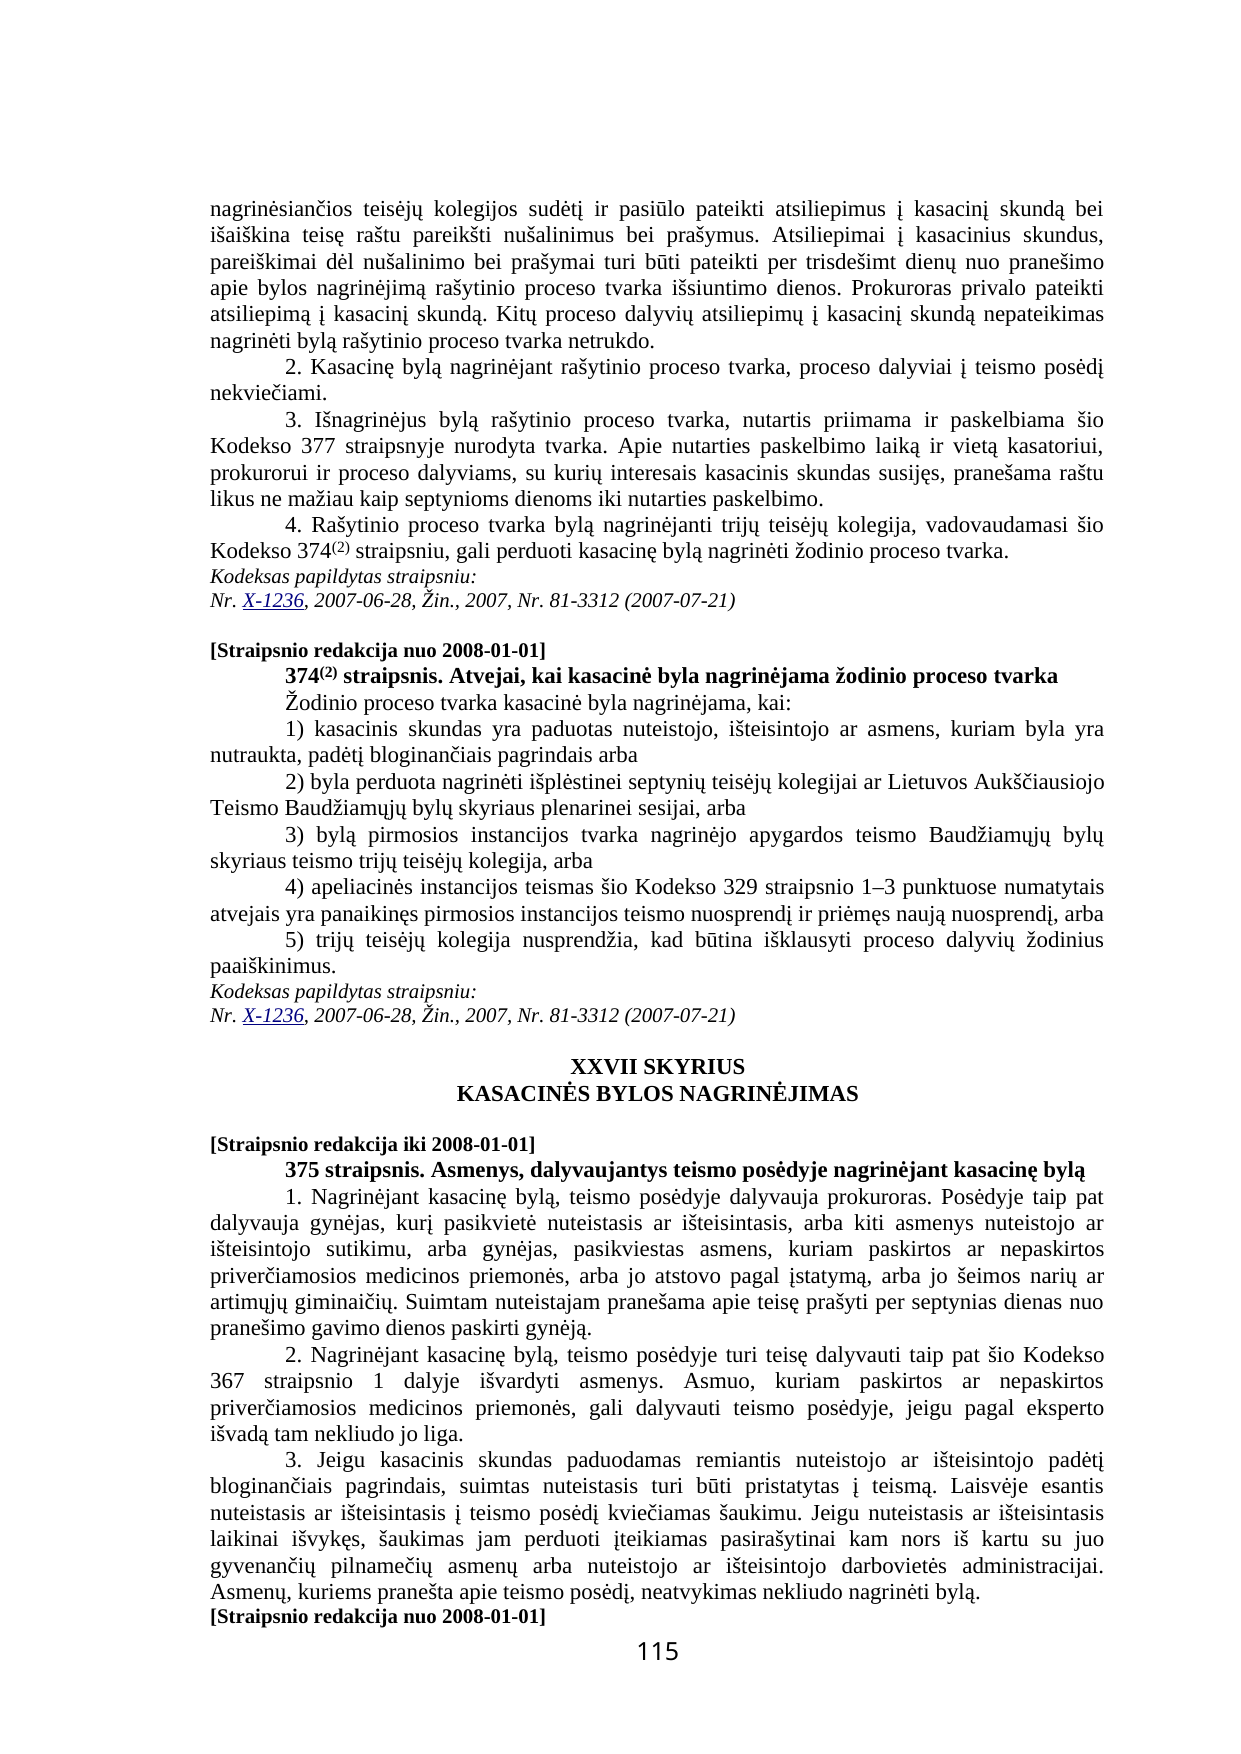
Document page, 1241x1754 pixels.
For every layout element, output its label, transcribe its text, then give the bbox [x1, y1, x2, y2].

text 4) apeliacinės instancijos teismas šio Kodekso 329 straipsnio 1–3 punktuose numatytais atvejais yra panaikinęs pirmosios instancijos teismo nuosprendį ir priėmęs naują nuosprendį, arba [210, 873, 1106, 926]
text 2) byla perduota nagrinėti išplėstinei septynių teisėjų kolegijai ar Lietuvos Aukščiausiojo Teismo Baudžiamųjų bylų skyriaus plenarinei sesijai, arba [210, 768, 1106, 821]
text 3) bylą pirmosios instancijos tvarka nagrinėjo apygardos teismo Baudžiamųjų bylų skyriaus teismo trijų teisėjų kolegija, arba [210, 821, 1106, 873]
text [Straipsnio redakcija nuo 2008-01-01] [210, 1604, 1106, 1628]
text 3. Jeigu kasacinis skundas paduodamas remiantis nuteistojo ar išteisintojo padėtį bloginančiais pagrindais, suimtas nuteistasis turi būti pristatytas į teismą. Laisvėje esantis nuteistasis ar išteisintasis į teismo posėdį kviečiamas šaukimu. Jeigu nuteistasis ar išteisintasis laikinai išvykęs, šaukimas jam perduoti įteikiamas pasirašytinai kam nors iš kartu su juo gyvenančių pilnamečių asmenų arba nuteistojo ar išteisintojo darbovietės administracijai. Asmenų, kuriems pranešta apie teismo posėdį, neatvykimas nekliudo nagrinėti bylą. [210, 1446, 1106, 1604]
subtitle XXVII skyrius [210, 1053, 1106, 1079]
text 3. Išnagrinėjus bylą rašytinio proceso tvarka, nutartis priimama ir paskelbiama šio Kodekso 377 straipsnyje nurodyta tvarka. Apie nutarties paskelbimo laiką ir vietą kasatoriui, prokurorui ir proceso dalyviams, su kurių interesais kasacinis skundas susijęs, pranešama raštu likus ne mažiau kaip septynioms dienoms iki nutarties paskelbimo. [210, 406, 1106, 511]
text nagrinėsiančios teisėjų kolegijos sudėtį ir pasiūlo pateikti atsiliepimus į kasacinį skundą bei išaiškina teisę raštu pareikšti nušalinimus bei prašymus. Atsiliepimai į kasacinius skundus, pareiškimai dėl nušalinimo bei prašymai turi būti pateikti per trisdešimt dienų nuo pranešimo apie bylos nagrinėjimą rašytinio proceso tvarka išsiuntimo dienos. Prokuroras privalo pateikti atsiliepimą į kasacinį skundą. Kitų proceso dalyvių atsiliepimų į kasacinį skundą nepateikimas nagrinėti bylą rašytinio proceso tvarka netrukdo. [210, 195, 1106, 353]
text Žodinio proceso tvarka kasacinė byla nagrinėjama, kai: [210, 689, 1106, 715]
text Nr. X-1236, 2007-06-28, Žin., 2007, Nr. 81-3312 (2007-07-21) [210, 588, 1106, 612]
text 1. Nagrinėjant kasacinę bylą, teismo posėdyje dalyvauja prokuroras. Posėdyje taip pat dalyvauja gynėjas, kurį pasikvietė nuteistasis ar išteisintasis, arba kiti asmenys nuteistojo ar išteisintojo sutikimu, arba gynėjas, pasikviestas asmens, kuriam paskirtos ar nepaskirtos priverčiamosios medicinos priemonės, arba jo atstovo pagal įstatymą, arba jo šeimos narių ar artimųjų giminaičių. Suimtam nuteistajam pranešama apie teisę prašyti per septynias dienas nuo pranešimo gavimo dienos paskirti gynėją. [210, 1183, 1106, 1341]
text Nr. X-1236, 2007-06-28, Žin., 2007, Nr. 81-3312 (2007-07-21) [210, 1003, 1106, 1027]
text 1) kasacinis skundas yra paduotas nuteistojo, išteisintojo ar asmens, kuriam byla yra nutraukta, padėtį bloginančiais pagrindais arba [210, 715, 1106, 768]
text 375 straipsnis. Asmenys, dalyvaujantys teismo posėdyje nagrinėjant kasacinę bylą [285, 1156, 1106, 1183]
text 374(2) straipsnis. Atvejai, kai kasacinė byla nagrinėjama žodinio proceso tvarka [285, 662, 1106, 689]
text 2. Nagrinėjant kasacinę bylą, teismo posėdyje turi teisę dalyvauti taip pat šio Kodekso 367 straipsnio 1 dalyje išvardyti asmenys. Asmuo, kuriam paskirtos ar nepaskirtos priverčiamosios medicinos priemonės, gali dalyvauti teismo posėdyje, jeigu pagal eksperto išvadą tam nekliudo jo liga. [210, 1341, 1106, 1446]
text [Straipsnio redakcija nuo 2008-01-01] [210, 638, 1106, 662]
text 5) trijų teisėjų kolegija nusprendžia, kad būtina išklausyti proceso dalyvių žodinius paaiškinimus. [210, 926, 1106, 979]
text 2. Kasacinę bylą nagrinėjant rašytinio proceso tvarka, proceso dalyviai į teismo posėdį nekviečiami. [210, 353, 1106, 406]
text [Straipsnio redakcija iki 2008-01-01] [210, 1132, 1106, 1156]
text 4. Rašytinio proceso tvarka bylą nagrinėjanti trijų teisėjų kolegija, vadovaudamasi šio Kodekso 374(2) straipsniu, gali perduoti kasacinę bylą nagrinėti žodinio proceso tvarka. [210, 511, 1106, 564]
text Kodeksas papildytas straipsniu: [210, 564, 1106, 588]
text Kodeksas papildytas straipsniu: [210, 979, 1106, 1003]
text Kasacinės bylos nagrinėjimas [210, 1079, 1106, 1106]
